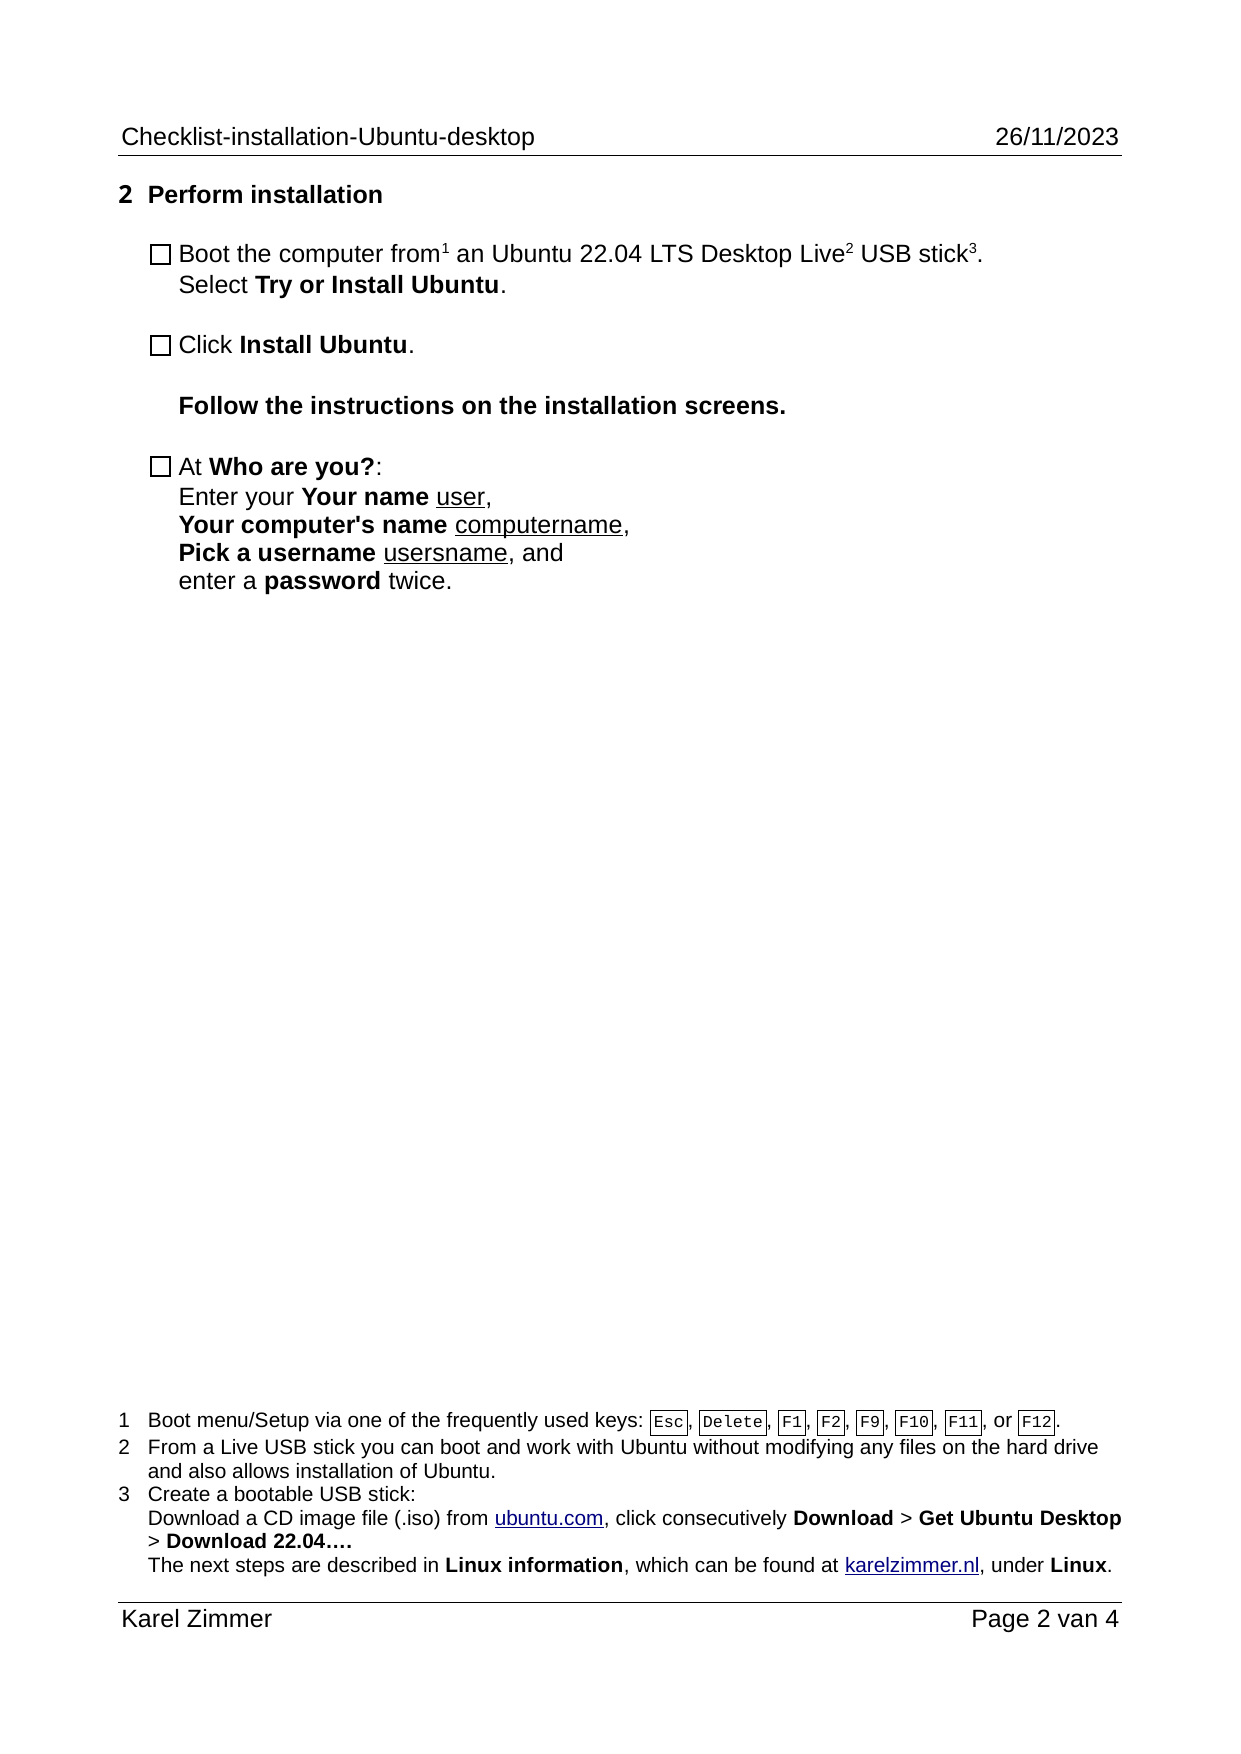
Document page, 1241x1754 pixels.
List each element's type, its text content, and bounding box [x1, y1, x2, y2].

table_cell [142, 391, 177, 421]
list Perform installation [118, 177, 1122, 211]
table_cell Follow the instructions on the installation screens. [177, 391, 1122, 421]
table_cell [142, 421, 177, 451]
table_header [118, 239, 142, 269]
table_cell [118, 421, 142, 451]
table_cell Click Install Ubuntu. [177, 330, 1122, 360]
table_cell [142, 300, 177, 330]
table_cell [142, 451, 177, 482]
table_cell [118, 300, 142, 330]
table_cell [118, 269, 142, 300]
table_cell Select Try or Install Ubuntu. [177, 269, 1122, 300]
table_cell [142, 269, 177, 300]
table_cell [142, 360, 177, 391]
table_cell [118, 330, 142, 360]
table_cell At Who are you?: [177, 451, 1122, 482]
table_cell [118, 451, 142, 482]
table_cell [177, 421, 1122, 451]
table_cell [177, 360, 1122, 391]
table_cell Enter your Your name USER, Your computer's name computername, Pick a username USERsname, and enter a password twice. [177, 482, 1122, 596]
table_cell [118, 360, 142, 391]
table_header Boot the computer from an Ubuntu 22.04 LTS Desktop Live USB stick. [177, 239, 1122, 269]
table_cell [118, 482, 142, 596]
table_cell [142, 330, 177, 360]
table_cell [142, 482, 177, 596]
table_cell [118, 391, 142, 421]
table_header [142, 239, 177, 269]
table_cell [177, 300, 1122, 330]
